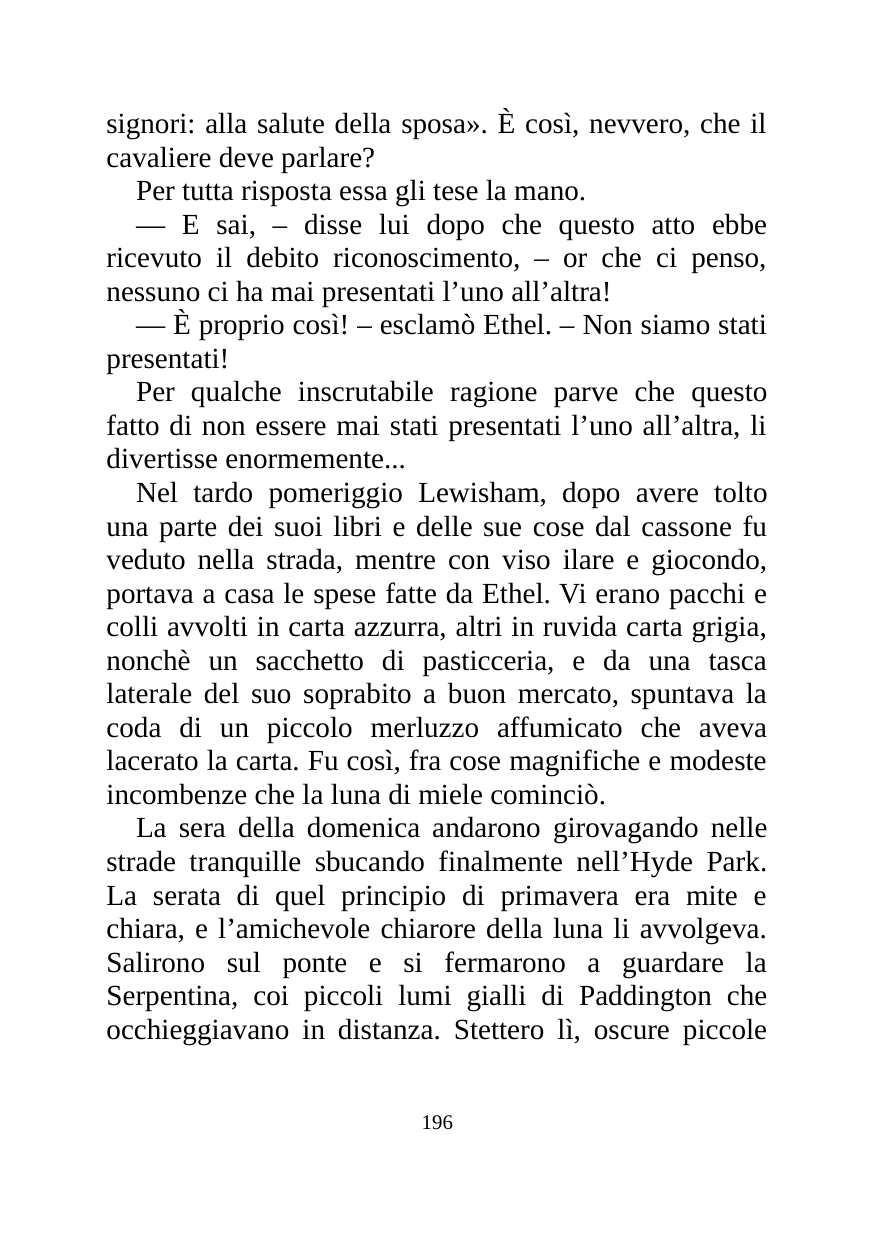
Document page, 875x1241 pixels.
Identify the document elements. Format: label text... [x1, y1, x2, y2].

text Nel tardo pomeriggio Lewisham, dopo avere tolto una parte dei suoi libri e delle sue cose dal cassone fu veduto nella strada, mentre con viso ilare e giocondo, portava a casa le spese fatte da Ethel. Vi erano pacchi e colli avvolti in carta azzurra, altri in ruvida carta grigia, nonchè un sacchetto di pasticceria, e da una tasca laterale del suo soprabito a buon mercato, spuntava la coda di un piccolo merluzzo affumicato che aveva lacerato la carta. Fu così, fra cose magnifiche e modeste incombenze che la luna di miele cominciò. [106, 475, 768, 811]
text La sera della domenica andarono girovagando nelle strade tranquille sbucando finalmente nell’Hyde Park. La serata di quel principio di primavera era mite e chiara, e l’amichevole chiarore della luna li avvolgeva. Salirono sul ponte e si fermarono a guardare la Serpentina, coi piccoli lumi gialli di Paddington che occhieggiavano in distanza. Stettero lì, oscure piccole [106, 811, 768, 1045]
text — È proprio così! – esclamò Ethel. – Non siamo stati presentati! [106, 307, 768, 374]
text signori: alla salute della sposa». È così, nevvero, che il cavaliere deve parlare? [106, 106, 768, 173]
text Per tutta risposta essa gli tese la mano. [106, 173, 768, 207]
text — E sai, – disse lui dopo che questo atto ebbe ricevuto il debito riconoscimento, – or che ci penso, nessuno ci ha mai presentati l’uno all’altra! [106, 207, 768, 307]
text Per qualche inscrutabile ragione parve che questo fatto di non essere mai stati presentati l’uno all’altra, li divertisse enormemente... [106, 374, 768, 475]
